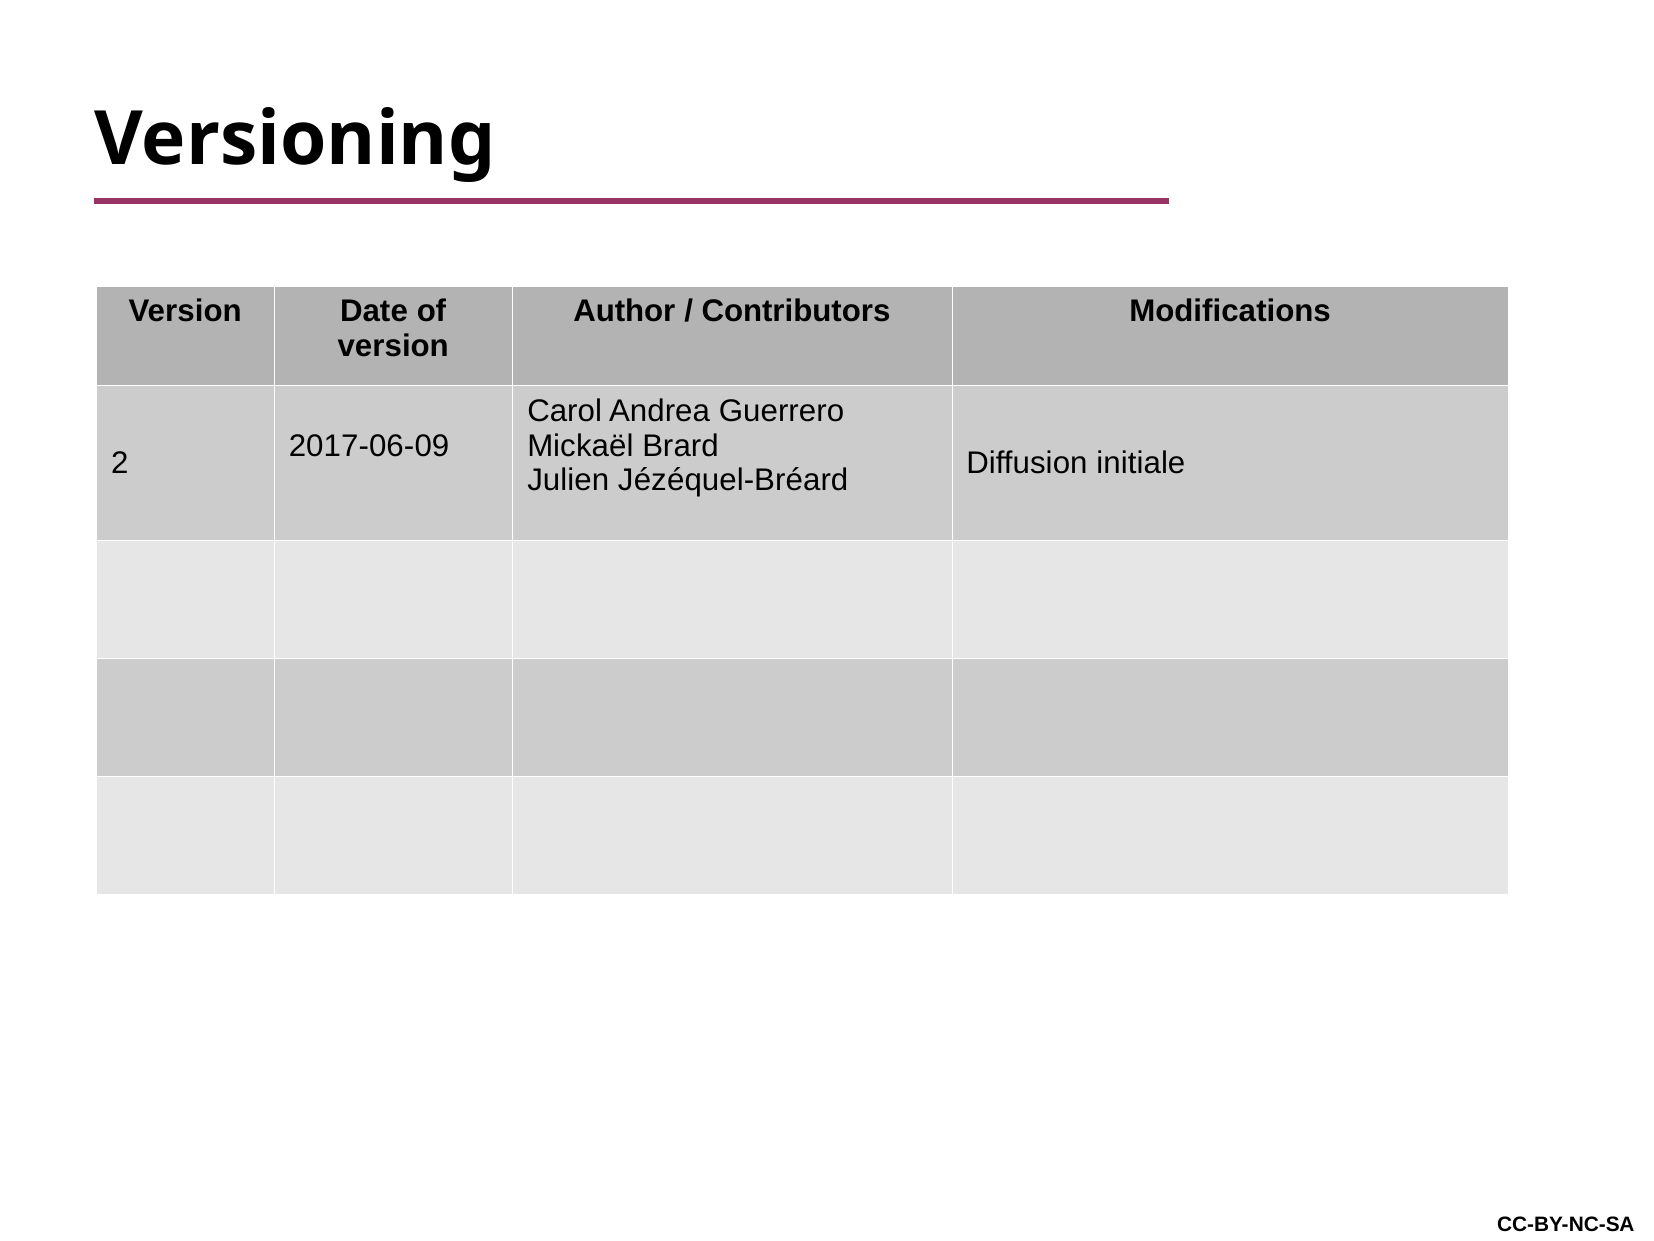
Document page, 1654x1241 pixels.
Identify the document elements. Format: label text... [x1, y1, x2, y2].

table_cell Carol Andrea Guerrero Mickaël Brard Julien Jézéquel-Bréard [513, 386, 952, 540]
table_cell [275, 541, 512, 658]
table_header Modifications [953, 287, 1508, 385]
table_cell 2 [97, 386, 274, 540]
table_header Version [97, 287, 274, 385]
table_cell [953, 541, 1508, 658]
table_header Date of version [275, 287, 512, 385]
table_cell [97, 659, 274, 776]
text_box CC-BY-NC-SA [1482, 1204, 1654, 1241]
table_cell [97, 777, 274, 894]
table_cell [275, 777, 512, 894]
table_cell Diffusion initiale [953, 386, 1508, 540]
title Versioning [94, 31, 1571, 239]
text_box [94, 372, 1583, 1170]
table_cell [953, 777, 1508, 894]
table_cell [275, 659, 512, 776]
table_cell 2017-06-09 [275, 386, 512, 540]
table_cell [513, 659, 952, 776]
table_cell [97, 541, 274, 658]
table_header Author / Contributors [513, 287, 952, 385]
table_cell [513, 777, 952, 894]
table_cell [953, 659, 1508, 776]
table_cell [513, 541, 952, 658]
